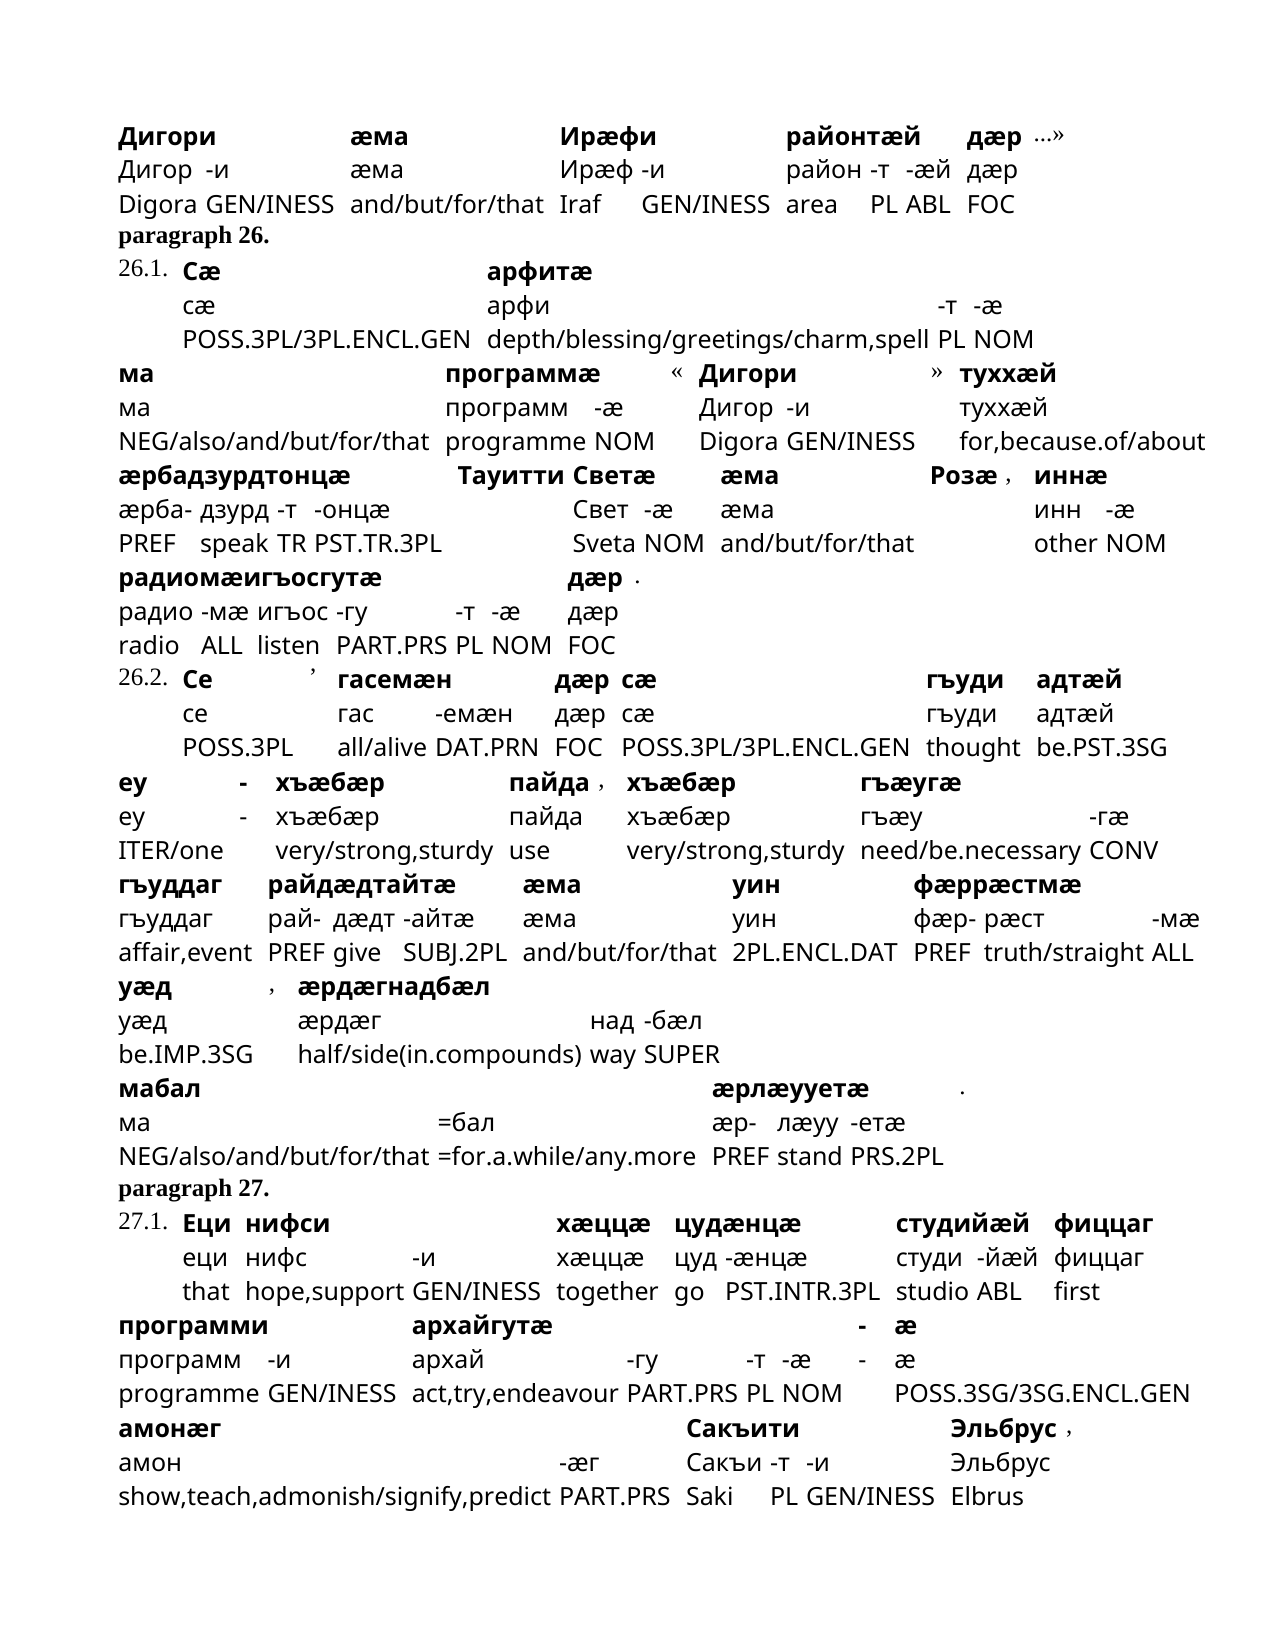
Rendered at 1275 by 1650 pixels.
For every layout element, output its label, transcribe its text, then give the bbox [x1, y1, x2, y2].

text рæст [984, 900, 1144, 934]
text -и [806, 1444, 935, 1478]
text гъуддаг [118, 866, 260, 900]
text программ [445, 389, 586, 423]
text дæр [567, 594, 619, 628]
text -æг [559, 1444, 671, 1478]
text гъуддаг [118, 900, 252, 934]
text студийæй [896, 1206, 1046, 1240]
text Ирæф [559, 152, 634, 186]
text Elbrus [950, 1478, 1051, 1512]
text PL [455, 628, 483, 662]
text Sveta [572, 526, 636, 560]
text -и [412, 1240, 541, 1274]
text -айтæ [403, 900, 507, 934]
text GEN/INESS [205, 186, 335, 220]
text Saki [686, 1478, 762, 1512]
text æрбадзурдтонцæ [118, 458, 450, 492]
text . [634, 560, 655, 588]
text æма [720, 458, 922, 492]
text æма [350, 152, 544, 186]
text -гу [626, 1342, 738, 1376]
text Дигор [699, 389, 779, 423]
text æрдæгнадбæл [297, 968, 728, 1003]
text very/strong,sturdy [627, 832, 845, 866]
text -етæ [850, 1105, 944, 1139]
text арфи [487, 287, 930, 321]
text дæр [967, 118, 1026, 152]
text хъæбæр [275, 798, 493, 832]
text пайда [509, 798, 583, 832]
text хъæбæр [627, 798, 845, 832]
text and/but/for/that [522, 934, 717, 968]
text пайда [509, 764, 591, 798]
text Се [182, 662, 301, 696]
text туххæй [959, 355, 1213, 389]
text инн [1034, 492, 1098, 526]
text GEN/INESS [641, 186, 771, 220]
text гъæу [860, 798, 1081, 832]
text архай [412, 1342, 619, 1376]
text иннæ [1034, 458, 1174, 492]
text PL [937, 321, 966, 355]
text сæ [621, 696, 911, 730]
text studio [896, 1274, 969, 1308]
text æма [522, 900, 717, 934]
text -гæ [1089, 798, 1158, 832]
text paragraph 26. [118, 220, 1249, 249]
text NOM [644, 526, 705, 560]
text -æ [594, 389, 655, 423]
text -т [770, 1444, 798, 1478]
text -бæл [643, 1003, 720, 1037]
text -æ [644, 492, 705, 526]
text адтæй [1036, 696, 1168, 730]
text PREF [913, 934, 976, 968]
text TR [277, 526, 306, 560]
text дæр [967, 152, 1018, 186]
text -мæ [201, 594, 249, 628]
text , [269, 968, 290, 997]
text ABL [977, 1274, 1038, 1308]
text FOC [567, 628, 619, 662]
text PART.PRS [559, 1478, 671, 1512]
text дæр [567, 560, 627, 594]
text программи [118, 1308, 404, 1342]
text рай- [267, 900, 325, 934]
text Эльбрус [950, 1444, 1051, 1478]
text PL [870, 186, 898, 220]
text ITER/one [118, 832, 224, 866]
text программæ [445, 355, 663, 389]
text гас [337, 696, 427, 730]
text гъæугæ [860, 764, 1166, 798]
text programme [445, 423, 586, 458]
text radio [118, 628, 193, 662]
text - [239, 798, 260, 832]
text мабал [118, 1071, 704, 1105]
text æрлæууетæ [712, 1071, 952, 1105]
text -æй [906, 152, 951, 186]
text Дигор [118, 152, 198, 186]
text that [182, 1274, 229, 1308]
text . [959, 1071, 980, 1099]
text Iraf [559, 186, 634, 220]
text « [670, 355, 691, 384]
text GEN/INESS [786, 423, 916, 458]
text PART.PRS [626, 1376, 738, 1410]
text paragraph 27. [118, 1173, 1249, 1202]
text POSS.3SG/3SG.ENCL.GEN [894, 1376, 1191, 1410]
text - [858, 1308, 887, 1342]
text -æ [973, 287, 1034, 321]
text NOM [782, 1376, 843, 1410]
text ма [118, 1105, 430, 1139]
text гасемæн [337, 662, 547, 696]
text truth/straight [984, 934, 1144, 968]
text CONV [1089, 832, 1158, 866]
text other [1034, 526, 1098, 560]
text уин [732, 900, 898, 934]
text -æ [782, 1342, 843, 1376]
text радиомæигъосгутæ [118, 560, 560, 594]
text программ [118, 1342, 260, 1376]
text FOC [554, 730, 606, 764]
text амонæг [118, 1410, 678, 1444]
text all/alive [337, 730, 427, 764]
text for,because.of/about [959, 423, 1206, 458]
text stand [777, 1139, 843, 1173]
text POSS.3PL/3PL.ENCL.GEN [621, 730, 911, 764]
text speak [200, 526, 269, 560]
text ма [118, 389, 430, 423]
text Сакъи [686, 1444, 762, 1478]
text and/but/for/that [350, 186, 544, 220]
text NOM [594, 423, 655, 458]
text -т [746, 1342, 774, 1376]
text DAT.PRN [435, 730, 539, 764]
text -емæн [435, 696, 539, 730]
text -æнцæ [725, 1240, 880, 1274]
text -и [786, 389, 916, 423]
text be.PST.3SG [1036, 730, 1168, 764]
text фиццаг [1053, 1206, 1153, 1240]
text -гу [336, 594, 448, 628]
text амон [118, 1444, 551, 1478]
text арфитæ [487, 253, 1042, 287]
text be.IMP.3SG [118, 1037, 254, 1071]
text фæр- [913, 900, 976, 934]
text listen [257, 628, 328, 662]
text GEN/INESS [806, 1478, 935, 1512]
text show,teach,admonish/signify,predict [118, 1478, 551, 1512]
text Светæ [572, 458, 713, 492]
text Сæ [182, 253, 479, 287]
text адтæй [1036, 662, 1176, 696]
text PREF [267, 934, 325, 968]
text радио [118, 594, 193, 628]
text NEG/also/and/but/for/that [118, 423, 430, 458]
text programme [118, 1376, 260, 1410]
text PST.TR.3PL [314, 526, 442, 560]
text PRS.2PL [850, 1139, 944, 1173]
text affair,event [118, 934, 252, 968]
text NOM [1105, 526, 1167, 560]
text depth/blessing/greetings/charm,spell [487, 321, 930, 355]
text уæд [118, 1003, 254, 1037]
text , [598, 764, 619, 793]
text ма [118, 355, 437, 389]
text =бал [437, 1105, 696, 1139]
text -онцæ [314, 492, 442, 526]
text go [674, 1274, 717, 1308]
text -мæ [1152, 900, 1200, 934]
text лæуу [777, 1105, 843, 1139]
text сæ [621, 662, 918, 696]
text together [556, 1274, 659, 1308]
text - [858, 1342, 879, 1376]
text хъæбæр [627, 764, 852, 798]
text Тауитти [457, 458, 565, 492]
text SUPER [643, 1037, 720, 1071]
text -и [267, 1342, 397, 1376]
text æрба- [118, 492, 192, 526]
text POSS.3PL [182, 730, 293, 764]
text еци [182, 1240, 229, 1274]
text ABL [906, 186, 951, 220]
text PART.PRS [336, 628, 448, 662]
text GEN/INESS [267, 1376, 397, 1410]
text » [931, 355, 952, 384]
text PL [746, 1376, 774, 1410]
text хæццæ [556, 1206, 666, 1240]
text хæццæ [556, 1240, 659, 1274]
text -т [455, 594, 483, 628]
text æ [894, 1342, 1191, 1376]
text над [589, 1003, 636, 1037]
text æма [522, 866, 724, 900]
text æма [720, 492, 914, 526]
text нифс [245, 1240, 404, 1274]
text се [182, 696, 293, 730]
text GEN/INESS [412, 1274, 541, 1308]
text NEG/also/and/but/for/that [118, 1139, 430, 1173]
text area [786, 186, 862, 220]
text NOM [973, 321, 1034, 355]
text ’ [308, 662, 329, 691]
text уин [732, 866, 906, 900]
text 26.1. [118, 253, 174, 282]
text студи [896, 1240, 969, 1274]
text POSS.3PL/3PL.ENCL.GEN [182, 321, 472, 355]
text 26.2. [118, 662, 174, 691]
text нифси [245, 1206, 549, 1240]
text дæр [554, 662, 614, 696]
text Еци [182, 1206, 237, 1240]
text PST.INTR.3PL [725, 1274, 880, 1308]
text райдæдтайтæ [267, 866, 515, 900]
text фиццаг [1053, 1240, 1144, 1274]
text цуд [674, 1240, 717, 1274]
text Ирæфи [559, 118, 778, 152]
text first [1053, 1274, 1144, 1308]
text еу [118, 798, 224, 832]
text æ [894, 1308, 1199, 1342]
text FOC [967, 186, 1018, 220]
text PREF [118, 526, 192, 560]
text -т [870, 152, 898, 186]
text еу [118, 764, 232, 798]
text Digora [699, 423, 779, 458]
text ALL [201, 628, 249, 662]
text ...» [1033, 118, 1065, 147]
text PREF [712, 1139, 769, 1173]
text Эльбрус [950, 1410, 1058, 1444]
text игъос [257, 594, 328, 628]
text -йæй [977, 1240, 1038, 1274]
text -т [937, 287, 966, 321]
text hope,support [245, 1274, 404, 1308]
text туххæй [959, 389, 1206, 423]
text 27.1. [118, 1206, 174, 1234]
text PL [770, 1478, 798, 1512]
text -и [205, 152, 335, 186]
text дзурд [200, 492, 269, 526]
text -æ [491, 594, 552, 628]
text and/but/for/that [720, 526, 914, 560]
text act,try,endeavour [412, 1376, 619, 1410]
text use [509, 832, 583, 866]
text , [1066, 1410, 1087, 1439]
text half/side(in.compounds) [297, 1037, 582, 1071]
text , [1005, 458, 1026, 486]
text 2PL.ENCL.DAT [732, 934, 898, 968]
text =for.a.while/any.more [437, 1139, 696, 1173]
text Свет [572, 492, 636, 526]
text цудæнцæ [674, 1206, 888, 1240]
text хъæбæр [275, 764, 501, 798]
text архайгутæ [412, 1308, 851, 1342]
text way [589, 1037, 636, 1071]
text æрдæг [297, 1003, 582, 1037]
text æр- [712, 1105, 769, 1139]
text thought [926, 730, 1021, 764]
text Дигори [699, 355, 923, 389]
text дæдт [333, 900, 395, 934]
text - [239, 764, 268, 798]
text need/be.necessary [860, 832, 1081, 866]
text Розæ [929, 458, 998, 492]
text SUBJ.2PL [403, 934, 507, 968]
text -т [277, 492, 306, 526]
text give [333, 934, 395, 968]
text Digora [118, 186, 198, 220]
text very/strong,sturdy [275, 832, 493, 866]
text сæ [182, 287, 472, 321]
text ALL [1152, 934, 1200, 968]
text æма [350, 118, 552, 152]
text район [786, 152, 862, 186]
text районтæй [786, 118, 959, 152]
text Дигори [118, 118, 342, 152]
text фæррæстмæ [913, 866, 1208, 900]
text гъуди [926, 696, 1021, 730]
text Сакъити [686, 1410, 943, 1444]
text NOM [491, 628, 552, 662]
text гъуди [926, 662, 1028, 696]
text дæр [554, 696, 606, 730]
text уæд [118, 968, 261, 1003]
text -æ [1105, 492, 1167, 526]
text -и [641, 152, 771, 186]
